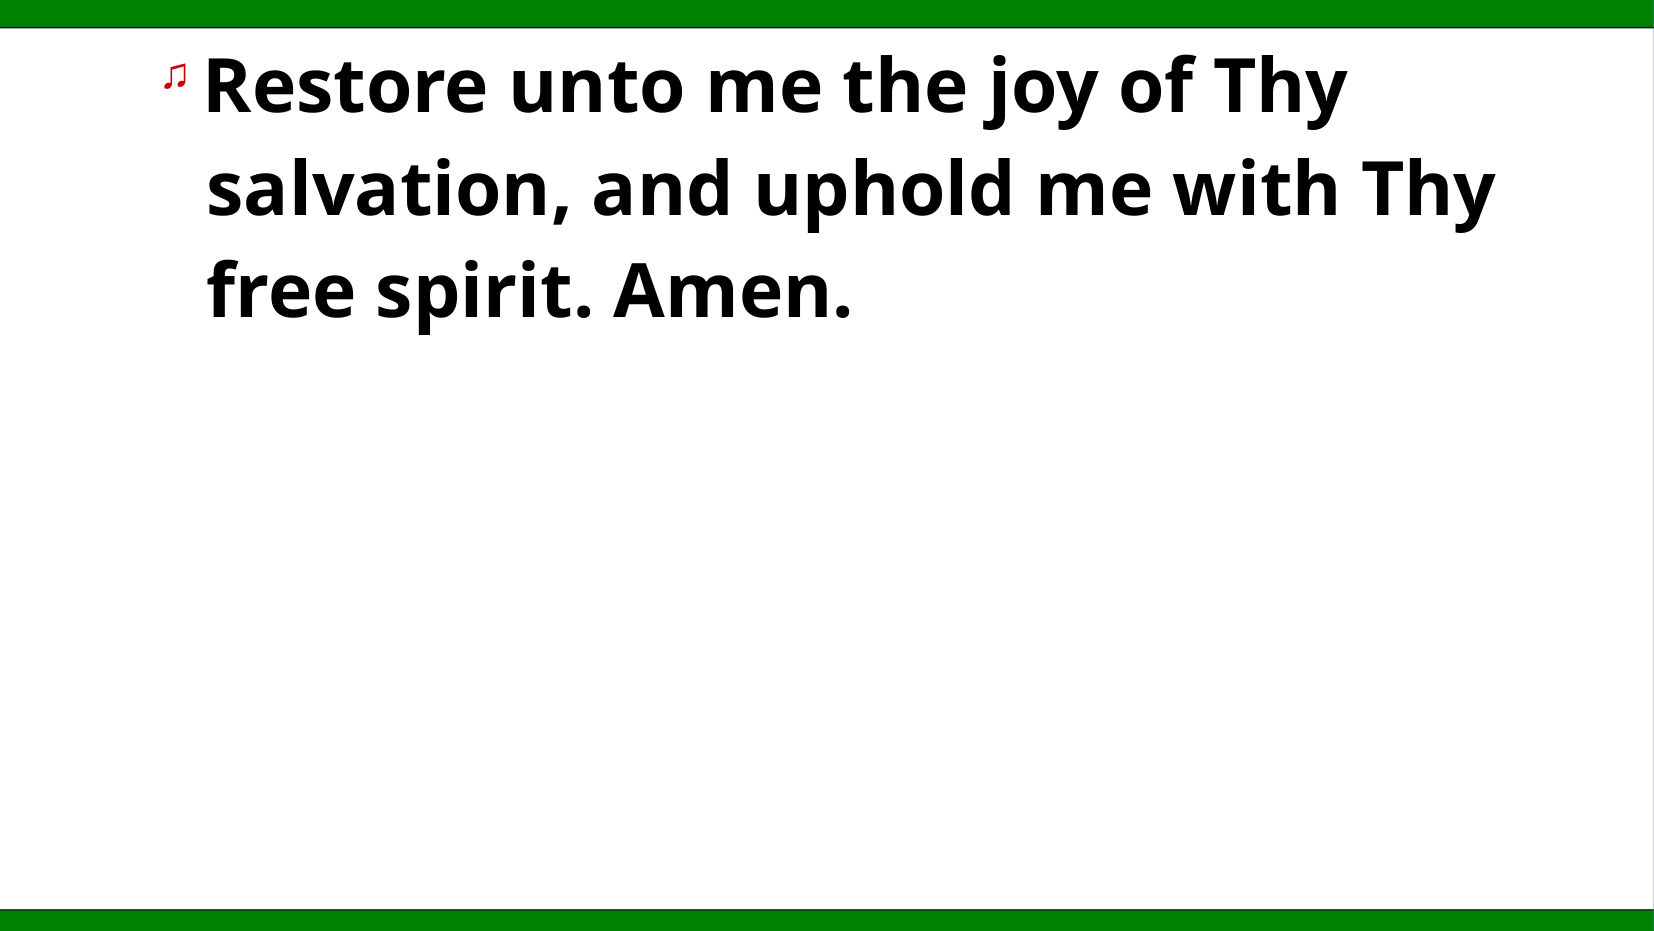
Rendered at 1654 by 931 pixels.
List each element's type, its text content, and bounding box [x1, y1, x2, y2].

picture [0, 0, 1654, 931]
text_box ♫ Restore unto me the joy of Thy salvation, and uphold me with Thy free spirit. Amen. [75, 24, 1606, 355]
